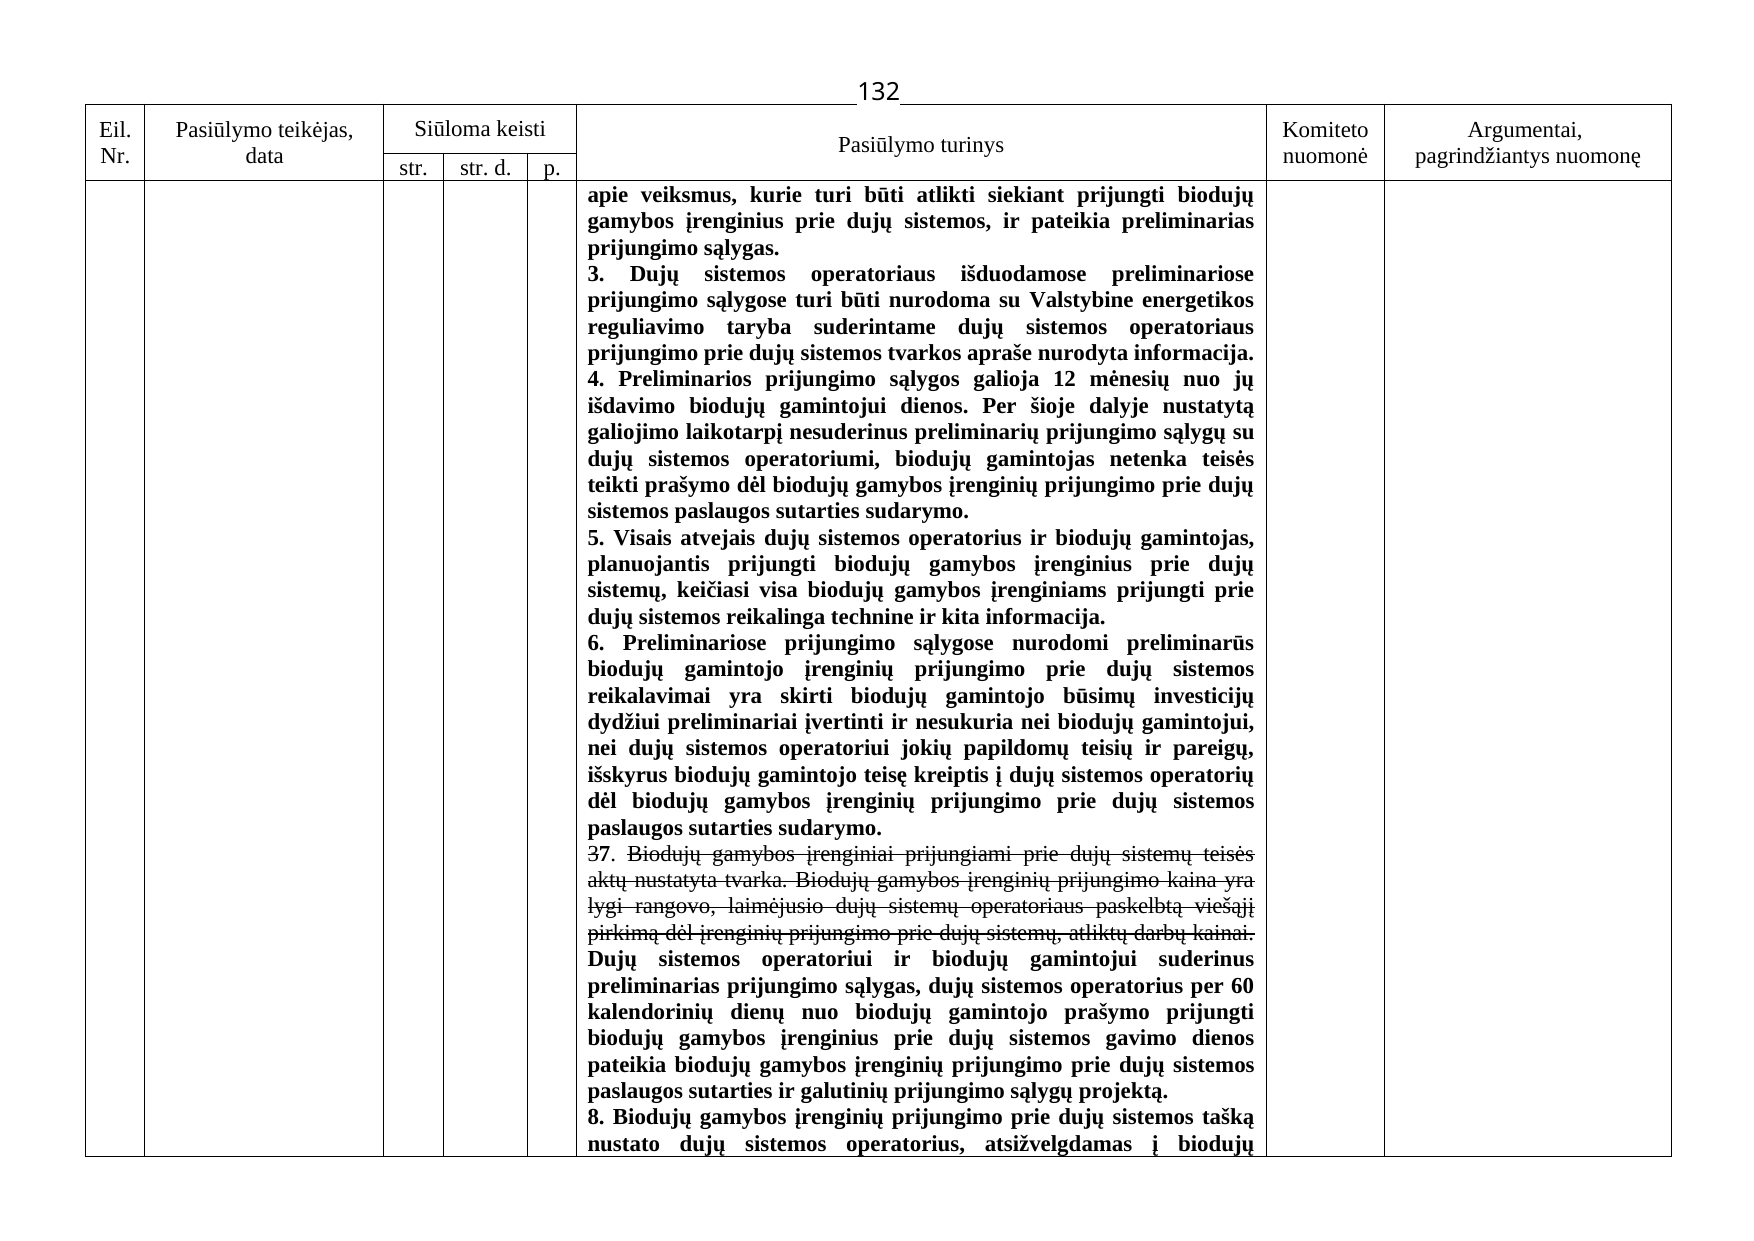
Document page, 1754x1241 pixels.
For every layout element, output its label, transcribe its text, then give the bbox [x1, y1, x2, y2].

table_header Pasiūlymo turinys [577, 105, 1266, 180]
table_cell [384, 181, 443, 1156]
table_header Siūloma keisti [384, 105, 576, 153]
table_header Pasiūlymo teikėjas, data [145, 105, 383, 180]
table_cell p. [528, 154, 576, 180]
table_cell [1267, 181, 1384, 1156]
table_cell str. [384, 154, 443, 180]
table_cell apie veiksmus, kurie turi būti atlikti siekiant prijungti biodujų gamybos įrenginius prie dujų sistemos, ir pateikia preliminarias prijungimo sąlygas. 3. Dujų sistemos operatoriaus išduodamose preliminariose prijungimo sąlygose turi būti nurodoma su Valstybine energetikos reguliavimo taryba suderintame dujų sistemos operatoriaus prijungimo prie dujų sistemos tvarkos apraše nurodyta informacija. 4. Preliminarios prijungimo sąlygos galioja 12 mėnesių nuo jų išdavimo biodujų gamintojui dienos. Per šioje dalyje nustatytą galiojimo laikotarpį nesuderinus preliminarių prijungimo sąlygų su dujų sistemos operatoriumi, biodujų gamintojas netenka teisės teikti prašymo dėl biodujų gamybos įrenginių prijungimo prie dujų sistemos paslaugos sutarties sudarymo. 5. Visais atvejais dujų sistemos operatorius ir biodujų gamintojas, planuojantis prijungti biodujų gamybos įrenginius prie dujų sistemų, keičiasi visa biodujų gamybos įrenginiams prijungti prie dujų sistemos reikalinga technine ir kita informacija. 6. Preliminariose prijungimo sąlygose nurodomi preliminarūs biodujų gamintojo įrenginių prijungimo prie dujų sistemos reikalavimai yra skirti biodujų gamintojo būsimų investicijų dydžiui preliminariai įvertinti ir nesukuria nei biodujų gamintojui, nei dujų sistemos operatoriui jokių papildomų teisių ir pareigų, išskyrus biodujų gamintojo teisę kreiptis į dujų sistemos operatorių dėl biodujų gamybos įrenginių prijungimo prie dujų sistemos paslaugos sutarties sudarymo. 37. Biodujų gamybos įrenginiai prijungiami prie dujų sistemų teisės aktų nustatyta tvarka. Biodujų gamybos įrenginių prijungimo kaina yra lygi rangovo, laimėjusio dujų sistemų operatoriaus paskelbtą viešąjį pirkimą dėl įrenginių prijungimo prie dujų sistemų, atliktų darbų kainai. Dujų sistemos operatoriui ir biodujų gamintojui suderinus preliminarias prijungimo sąlygas, dujų sistemos operatorius per 60 kalendorinių dienų nuo biodujų gamintojo prašymo prijungti biodujų gamybos įrenginius prie dujų sistemos gavimo dienos pateikia biodujų gamybos įrenginių prijungimo prie dujų sistemos paslaugos sutarties ir galutinių prijungimo sąlygų projektą. 8. Biodujų gamybos įrenginių prijungimo prie dujų sistemos tašką nustato dujų sistemos operatorius, atsižvelgdamas į biodujų [577, 181, 1266, 1156]
table_header Komiteto nuomonė [1267, 105, 1384, 180]
table_cell str. d. [444, 154, 527, 180]
table_cell [145, 181, 383, 1156]
table_cell [86, 181, 144, 1156]
table_header Eil. Nr. [86, 105, 144, 180]
table_cell [1385, 181, 1671, 1156]
table_header Argumentai, pagrindžiantys nuomonę [1385, 105, 1671, 180]
table_cell [444, 181, 527, 1156]
table_cell [528, 181, 576, 1156]
